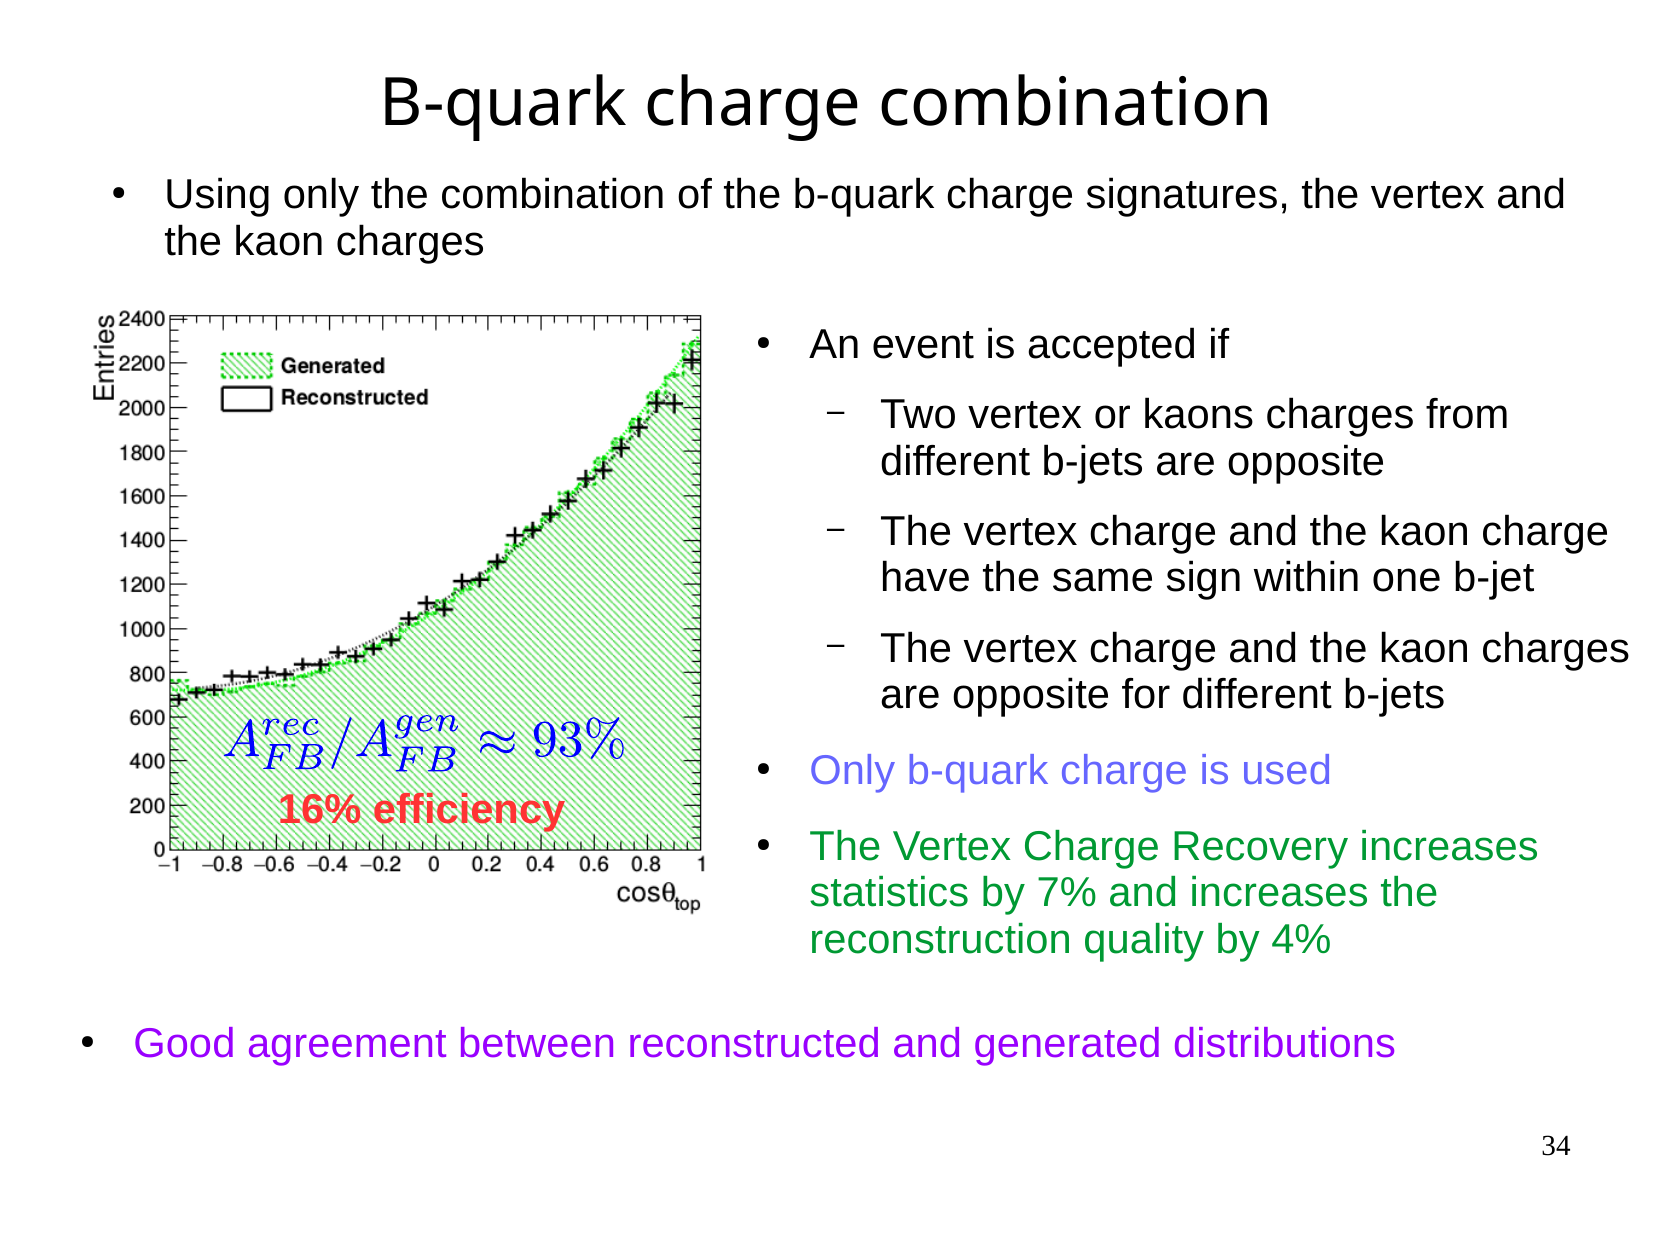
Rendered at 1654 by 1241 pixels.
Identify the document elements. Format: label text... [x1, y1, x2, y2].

picture [85, 297, 716, 928]
list An event is accepted if Two vertex or kaons charges from different b-jets are opposite The vertex charge and the kaon charge have the same sign within one b-jet The vertex charge and the kaon charges are opposite for different b-jets Only b-quark charge is used The Vertex Charge Recovery increases statistics by 7% and increases the reconstruction quality by 4% [738, 321, 1650, 1159]
text_box 16% efficiency [263, 778, 581, 840]
list Using only the combination of the b-quark charge signatures, the vertex and the kaon charges [93, 171, 1605, 319]
text_box [221, 715, 627, 772]
title B-quark charge combination [82, 49, 1571, 151]
list Good agreement between reconstructed and generated distributions [62, 1019, 1574, 1167]
